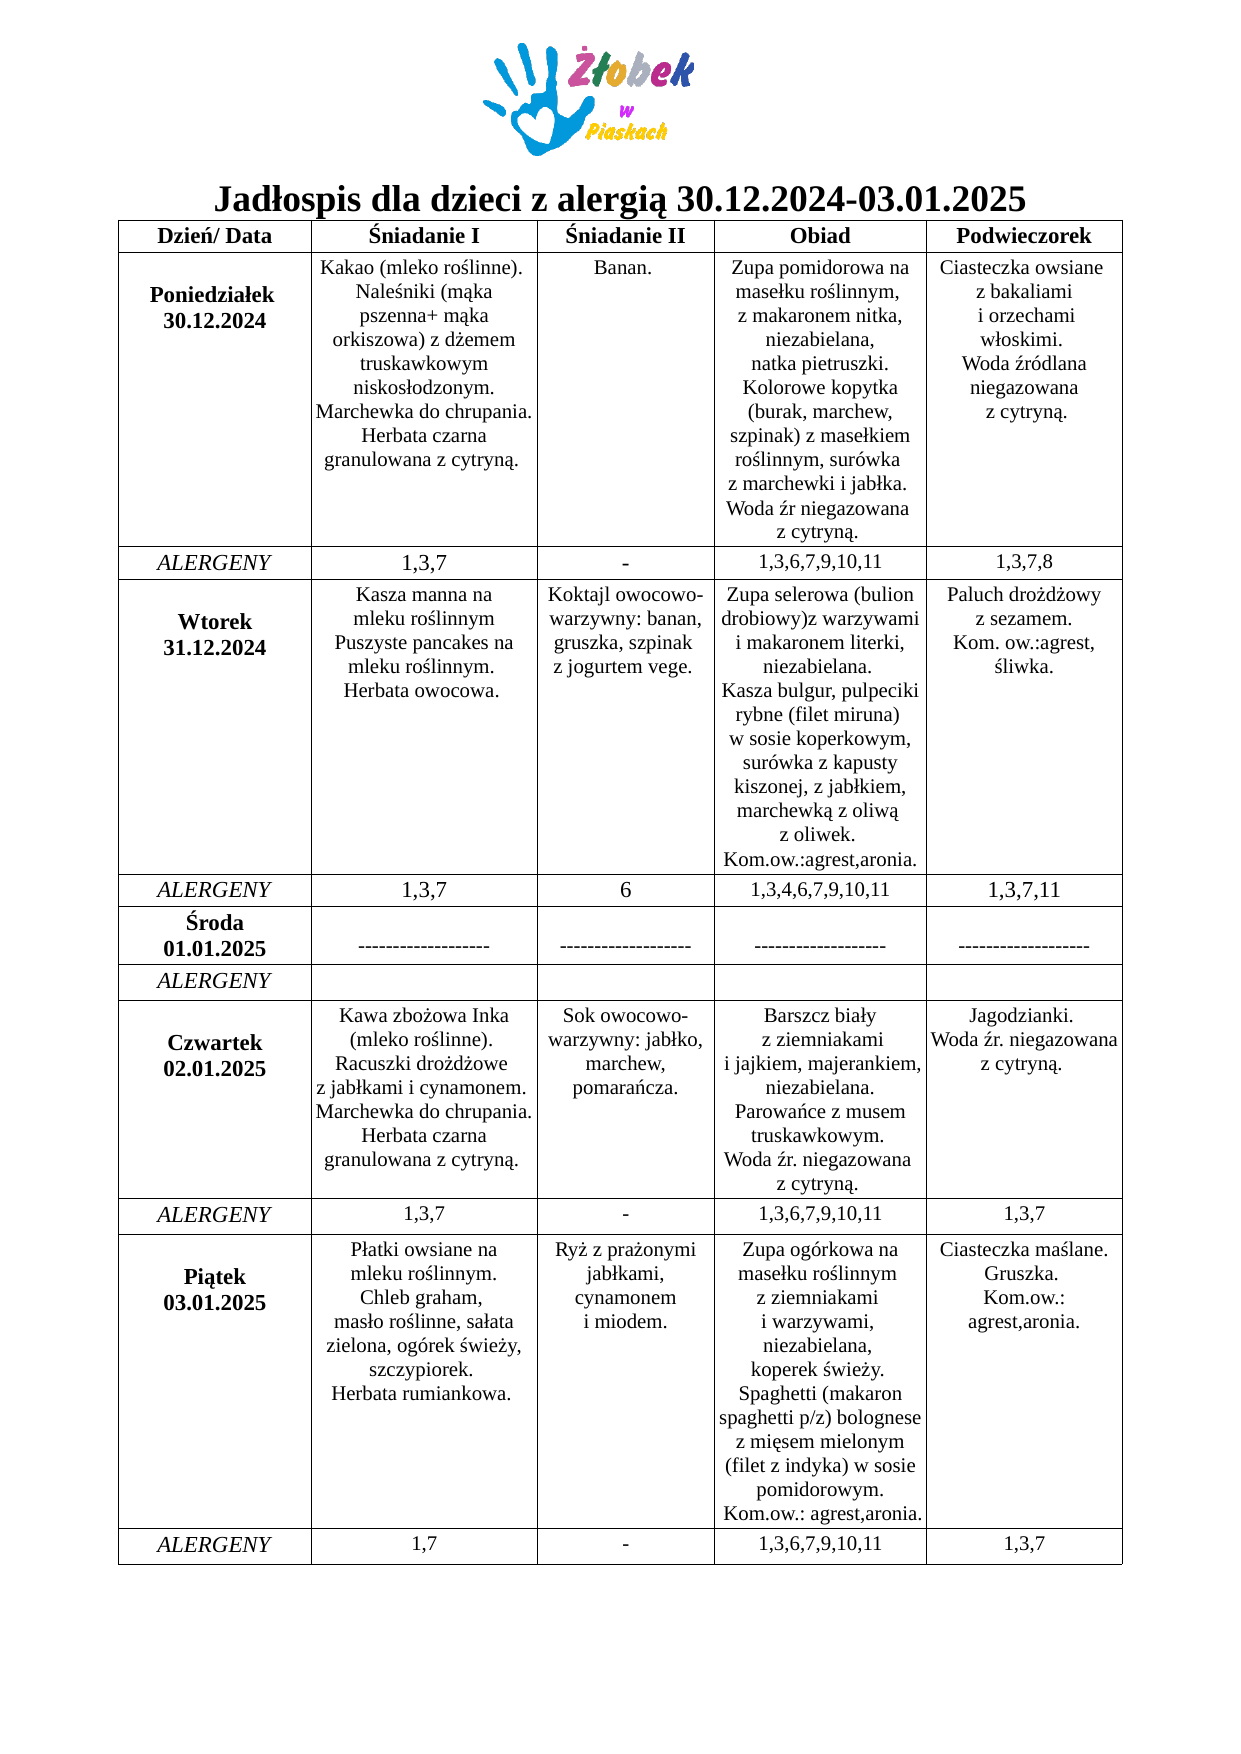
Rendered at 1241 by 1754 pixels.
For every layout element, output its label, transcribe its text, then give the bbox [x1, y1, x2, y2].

table_cell 1,3,6,7,9,10,11 [715, 547, 926, 579]
table_cell [715, 965, 926, 1000]
table_header Podwieczorek [927, 221, 1122, 252]
table_cell Kakao (mleko roślinne). Naleśniki (mąka pszenna+ mąka orkiszowa) z dżemem truskawkowym niskosłodzonym. Marchewka do chrupania. Herbata czarna granulowana z cytryną. [312, 253, 537, 546]
table_cell 1,3,7,11 [927, 875, 1122, 906]
table_cell 6 [538, 875, 714, 906]
table_cell Ciasteczka owsiane z bakaliami i orzechami włoskimi. Woda źródlana niegazowana z cytryną. [927, 253, 1122, 546]
table_cell ------------------- [312, 907, 537, 964]
table_cell Jagodzianki. Woda źr. niegazowana z cytryną. [927, 1001, 1122, 1198]
table_cell Wtorek 31.12.2024 [119, 580, 311, 873]
table_cell Środa 01.01.2025 [119, 907, 311, 964]
table_cell 1,3,7,8 [927, 547, 1122, 579]
table_header Dzień/ Data [119, 221, 311, 252]
table_cell ALERGENY [119, 1199, 311, 1233]
table_cell [927, 965, 1122, 1000]
table_cell Piątek 03.01.2025 [119, 1235, 311, 1528]
text Jadłospis dla dzieci z alergią 30.12.2024-03.01.2025 [118, 176, 1122, 219]
table_cell ALERGENY [119, 965, 311, 1000]
table_cell 1,3,7 [927, 1199, 1122, 1233]
table_cell Paluch drożdżowy z sezamem. Kom. ow.:agrest, śliwka. [927, 580, 1122, 873]
table_cell Sok owocowo-warzywny: jabłko, marchew, pomarańcza. [538, 1001, 714, 1198]
table_cell Poniedziałek 30.12.2024 [119, 253, 311, 546]
table_cell ALERGENY [119, 875, 311, 906]
table_cell 1,3,7 [312, 1199, 537, 1233]
table_cell Czwartek 02.01.2025 [119, 1001, 311, 1198]
table_cell Zupa pomidorowa na masełku roślinnym, z makaronem nitka, niezabielana, natka pietruszki. Kolorowe kopytka (burak, marchew, szpinak) z masełkiem roślinnym, surówka z marchewki i jabłka. Woda źr niegazowana z cytryną. [715, 253, 926, 546]
table_cell 1,3,6,7,9,10,11 [715, 1529, 926, 1563]
picture [483, 43, 694, 156]
table_cell Płatki owsiane na mleku roślinnym. Chleb graham, masło roślinne, sałata zielona, ogórek świeży, szczypiorek. Herbata rumiankowa. [312, 1235, 537, 1528]
table_cell [538, 965, 714, 1000]
picture [518, 108, 554, 143]
table_cell [312, 965, 537, 1000]
table_cell 1,3,4,6,7,9,10,11 [715, 875, 926, 906]
table_cell 1,3,7 [927, 1529, 1122, 1563]
table_cell Kawa zbożowa Inka (mleko roślinne). Racuszki drożdżowe z jabłkami i cynamonem. Marchewka do chrupania. Herbata czarna granulowana z cytryną. [312, 1001, 537, 1198]
table_cell ------------------- [538, 907, 714, 964]
table_cell Banan. [538, 253, 714, 546]
table_cell ALERGENY [119, 547, 311, 579]
table_cell - [538, 547, 714, 579]
table_cell ------------------- [715, 907, 926, 964]
table_cell Zupa selerowa (bulion drobiowy)z warzywami i makaronem literki, niezabielana. Kasza bulgur, pulpeciki rybne (filet miruna) w sosie koperkowym, surówka z kapusty kiszonej, z jabłkiem, marchewką z oliwą z oliwek. Kom.ow.:agrest,aronia. [715, 580, 926, 873]
table_cell ALERGENY [119, 1529, 311, 1563]
table_cell - [538, 1199, 714, 1233]
table_cell ------------------- [927, 907, 1122, 964]
table_cell Ryż z prażonymi jabłkami, cynamonem i miodem. [538, 1235, 714, 1528]
table_cell 1,7 [312, 1529, 537, 1563]
table_cell 1,3,7 [312, 875, 537, 906]
table_cell Barszcz biały z ziemniakami i jajkiem, majerankiem, niezabielana. Parowańce z musem truskawkowym. Woda źr. niegazowana z cytryną. [715, 1001, 926, 1198]
table_cell Kasza manna na mleku roślinnym Puszyste pancakes na mleku roślinnym. Herbata owocowa. [312, 580, 537, 873]
table_cell 1,3,7 [312, 547, 537, 579]
table_cell Ciasteczka maślane. Gruszka. Kom.ow.: agrest,aronia. [927, 1235, 1122, 1528]
table_cell - [538, 1529, 714, 1563]
table_header Obiad [715, 221, 926, 252]
table_cell Zupa ogórkowa na masełku roślinnym z ziemniakami i warzywami, niezabielana, koperek świeży. Spaghetti (makaron spaghetti p/z) bolognese z mięsem mielonym (filet z indyka) w sosie pomidorowym. Kom.ow.: agrest,aronia. [715, 1235, 926, 1528]
table_cell 1,3,6,7,9,10,11 [715, 1199, 926, 1233]
table_header Śniadanie I [312, 221, 537, 252]
table_header Śniadanie II [538, 221, 714, 252]
table_cell Koktajl owocowo-warzywny: banan, gruszka, szpinak z jogurtem vege. [538, 580, 714, 873]
